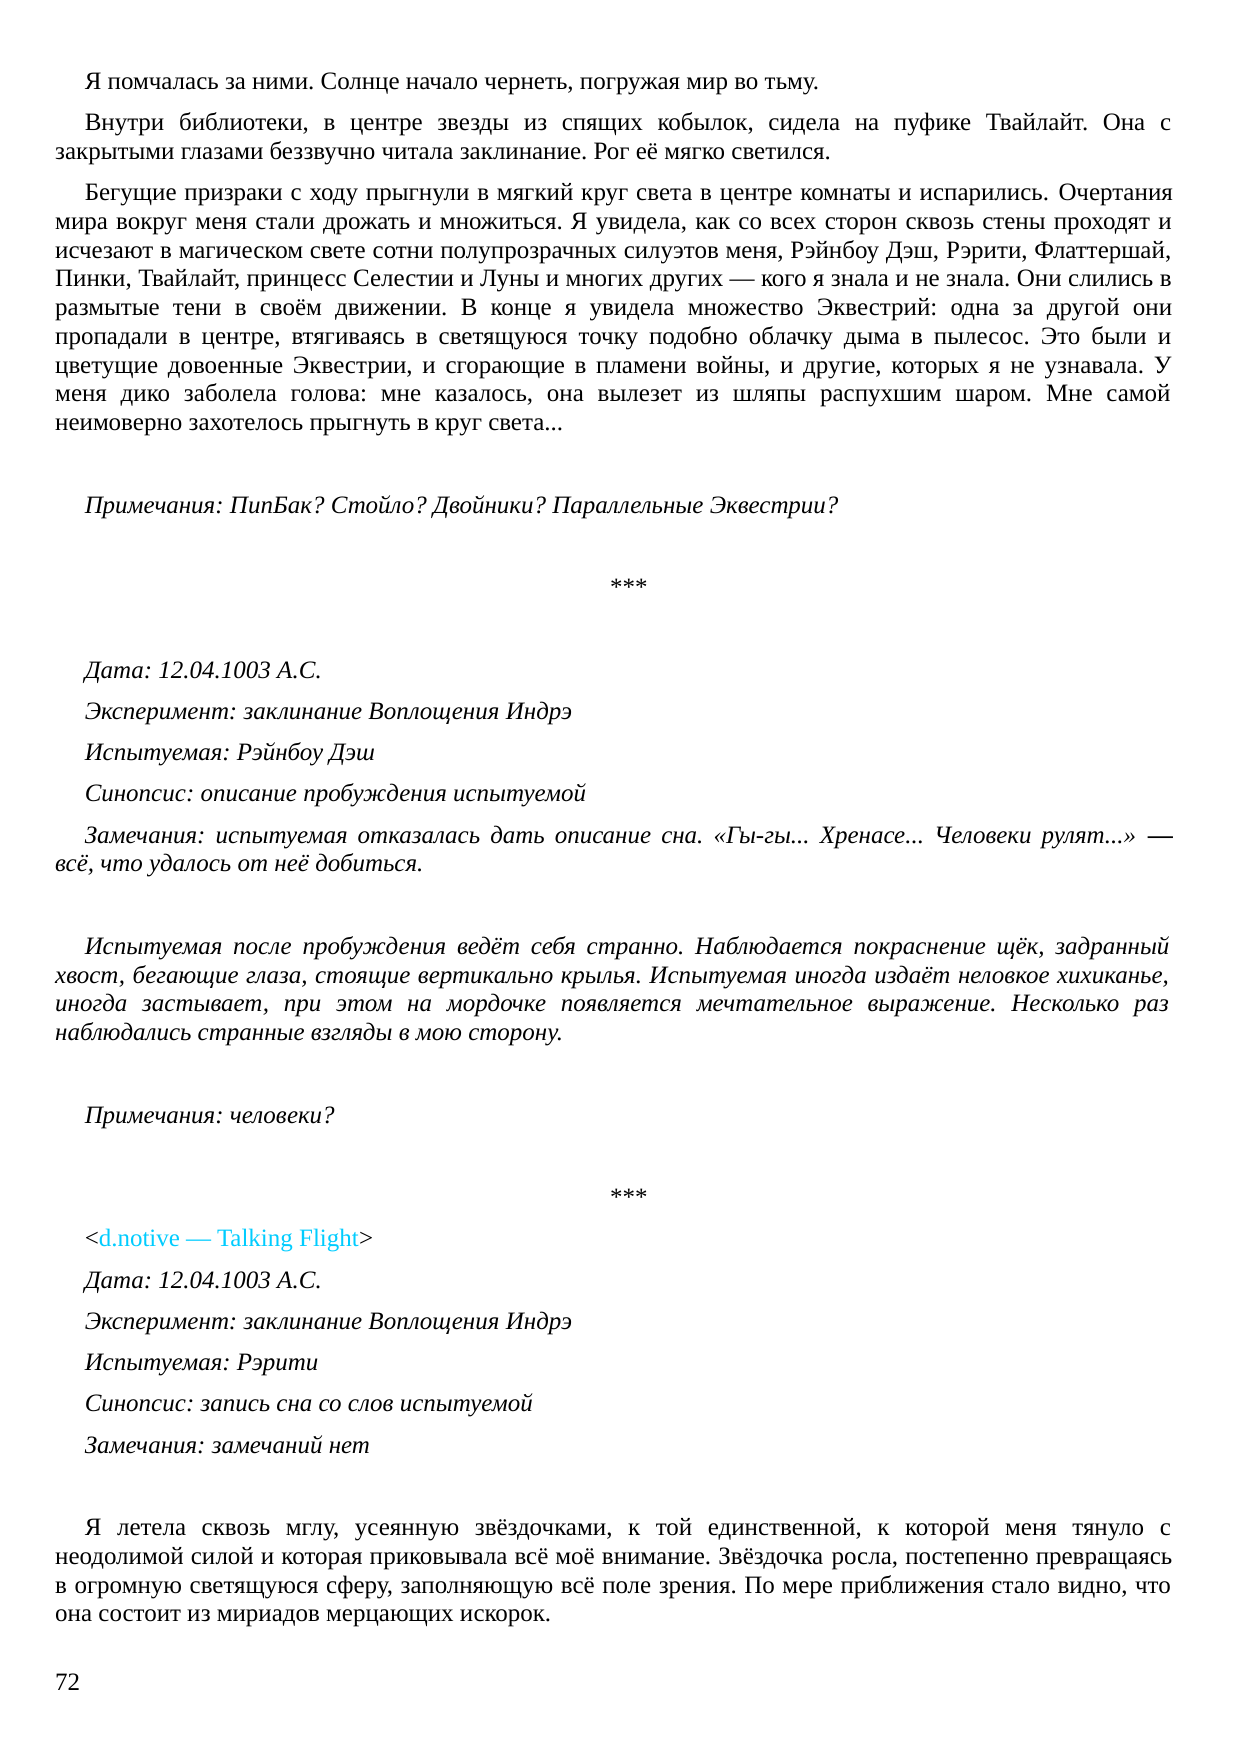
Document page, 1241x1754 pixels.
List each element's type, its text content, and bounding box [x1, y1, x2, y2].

text Примечания: человеки? [55, 1100, 1173, 1128]
text Замечания: испытуемая отказалась дать описание сна. «Гы-гы... Хренасе... Человеки рулят...» — всё, что удалось от неё добиться. [55, 820, 1173, 877]
text Бегущие призраки с ходу прыгнули в мягкий круг света в центре комнаты и испарились. Очертания мира вокруг меня стали дрожать и множиться. Я увидела, как со всех сторон сквозь стены проходят и исчезают в магическом свете сотни полупрозрачных силуэтов меня, Рэйнбоу Дэш, Рэрити, Флаттершай, Пинки, Твайлайт, принцесс Селестии и Луны и многих других — кого я знала и не знала. Они слились в размытые тени в своём движении. В конце я увидела множество Эквестрий: одна за другой они пропадали в центре, втягиваясь в светящуюся точку подобно облачку дыма в пылесос. Это были и цветущие довоенные Эквестрии, и сгорающие в пламени войны, и другие, которых я не узнавала. У меня дико заболела голова: мне казалось, она вылезет из шляпы распухшим шаром. Мне самой неимоверно захотелось прыгнуть в круг света... [55, 177, 1173, 436]
text Синопсис: описание пробуждения испытуемой [55, 778, 1173, 807]
text Синопсис: запись сна со слов испытуемой [55, 1388, 1173, 1417]
text Я помчалась за ними. Солнце начало чернеть, погружая мир во тьму. [55, 66, 1173, 95]
text Дата: 12.04.1003 А.С. [55, 655, 1173, 683]
text Эксперимент: заклинание Воплощения Индрэ [55, 1306, 1173, 1335]
text *** [55, 572, 1173, 601]
text Примечания: ПипБак? Стойло? Двойники? Параллельные Эквестрии? [55, 490, 1173, 518]
text Дата: 12.04.1003 А.С. [55, 1265, 1173, 1293]
text Внутри библиотеки, в центре звезды из спящих кобылок, сидела на пуфике Твайлайт. Она с закрытыми глазами беззвучно читала заклинание. Рог её мягко светился. [55, 107, 1173, 165]
text Испытуемая: Рэрити [55, 1347, 1173, 1376]
text Испытуемая после пробуждения ведёт себя странно. Наблюдается покраснение щёк, задранный хвост, бегающие глаза, стоящие вертикально крылья. Испытуемая иногда издаёт неловкое хихиканье, иногда застывает, при этом на мордочке появляется мечтательное выражение. Несколько раз наблюдались странные взгляды в мою сторону. [55, 931, 1173, 1046]
text <d.notive — Talking Flight> [55, 1223, 1173, 1252]
text Эксперимент: заклинание Воплощения Индрэ [55, 696, 1173, 725]
text Замечания: замечаний нет [55, 1430, 1173, 1458]
text Испытуемая: Рэйнбоу Дэш [55, 737, 1173, 766]
text Я летела сквозь мглу, усеянную звёздочками, к той единственной, к которой меня тянуло с неодолимой силой и которая приковывала всё моё внимание. Звёздочка росла, постепенно превращаясь в огромную светящуюся сферу, заполняющую всё поле зрения. По мере приближения стало видно, что она состоит из мириадов мерцающих искорок. [55, 1512, 1173, 1627]
text *** [55, 1182, 1173, 1211]
